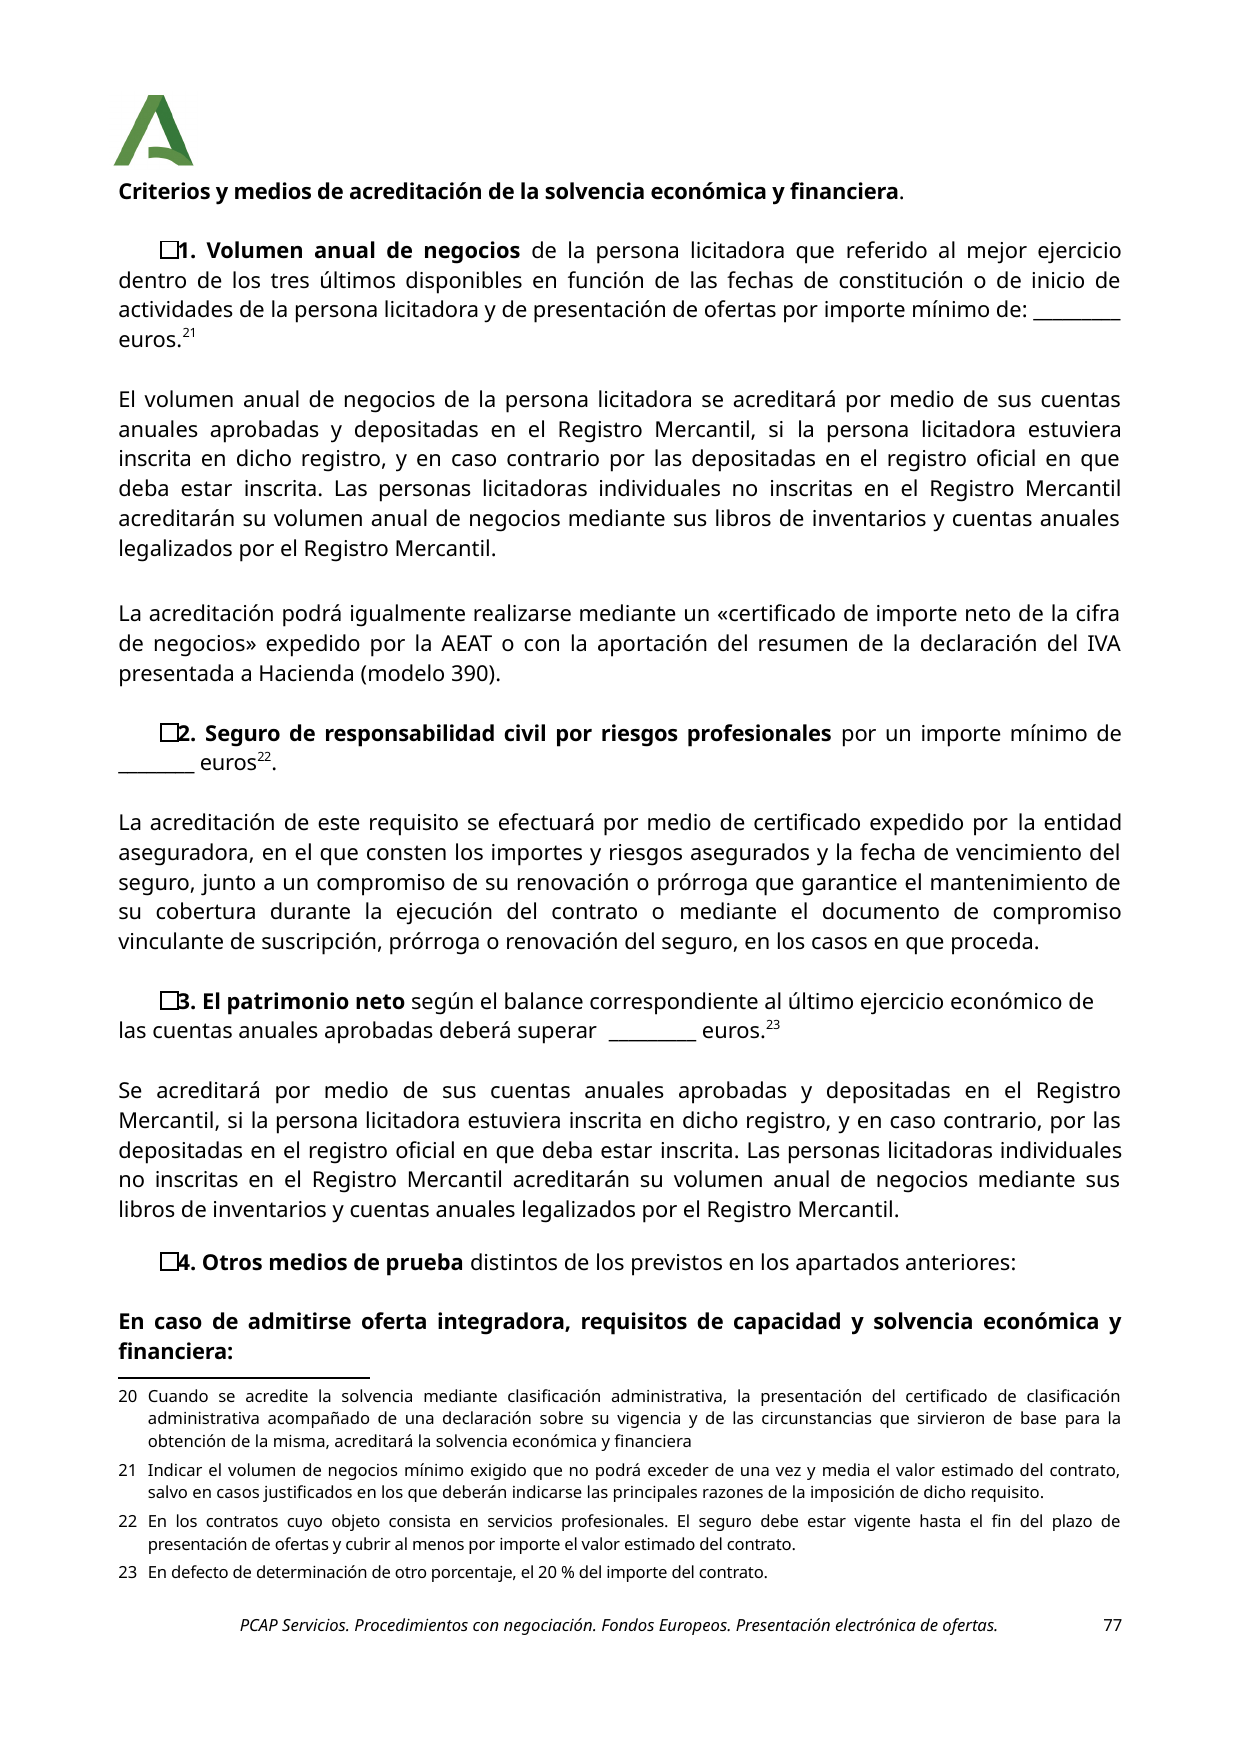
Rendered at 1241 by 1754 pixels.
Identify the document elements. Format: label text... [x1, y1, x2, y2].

text Cuando se acredite la solvencia mediante clasificación administrativa, la presentación del certificado de clasificación administrativa acompañado de una declaración sobre su vigencia y de las circunstancias que sirvieron de base para la obtención de la misma, acreditará la solvencia económica y financiera [118, 1384, 1122, 1452]
text 1. Volumen anual de negocios de la persona licitadora que referido al mejor ejercicio dentro de los tres últimos disponibles en función de las fechas de constitución o de inicio de actividades de la persona licitadora y de presentación de ofertas por importe mínimo de: _________ euros. [118, 235, 1122, 354]
picture [109, 91, 198, 170]
text La acreditación podrá igualmente realizarse mediante un «certificado de importe neto de la cifra de negocios» expedido por la AEAT o con la aportación del resumen de la declaración del IVA presentada a Hacienda (modelo 390). [118, 598, 1122, 688]
text En los contratos cuyo objeto consista en servicios profesionales. El seguro debe estar vigente hasta el fin del plazo de presentación de ofertas y cubrir al menos por importe el valor estimado del contrato. [118, 1509, 1122, 1555]
text Indicar el volumen de negocios mínimo exigido que no podrá exceder de una vez y media el valor estimado del contrato, salvo en casos justificados en los que deberán indicarse las principales razones de la imposición de dicho requisito. [118, 1458, 1122, 1504]
text Criterios y medios de acreditación de la solvencia económica y financiera. [118, 176, 1122, 206]
text En defecto de determinación de otro porcentaje, el 20 % del importe del contrato. [118, 1561, 1122, 1584]
text 4. Otros medios de prueba distintos de los previstos en los apartados anteriores: [118, 1247, 1122, 1276]
text La acreditación de este requisito se efectuará por medio de certificado expedido por la entidad aseguradora, en el que consten los importes y riesgos asegurados y la fecha de vencimiento del seguro, junto a un compromiso de su renovación o prórroga que garantice el mantenimiento de su cobertura durante la ejecución del contrato o mediante el documento de compromiso vinculante de suscripción, prórroga o renovación del seguro, en los casos en que proceda. [118, 807, 1122, 956]
text 3. El patrimonio neto según el balance correspondiente al último ejercicio económico de las cuentas anuales aprobadas deberá superar _________ euros. [118, 986, 1122, 1045]
text Se acreditará por medio de sus cuentas anuales aprobadas y depositadas en el Registro Mercantil, si la persona licitadora estuviera inscrita en dicho registro, y en caso contrario, por las depositadas en el registro oficial en que deba estar inscrita. Las personas licitadoras individuales no inscritas en el Registro Mercantil acreditarán su volumen anual de negocios mediante sus libros de inventarios y cuentas anuales legalizados por el Registro Mercantil. [118, 1075, 1122, 1224]
text El volumen anual de negocios de la persona licitadora se acreditará por medio de sus cuentas anuales aprobadas y depositadas en el Registro Mercantil, si la persona licitadora estuviera inscrita en dicho registro, y en caso contrario por las depositadas en el registro oficial en que deba estar inscrita. Las personas licitadoras individuales no inscritas en el Registro Mercantil acreditarán su volumen anual de negocios mediante sus libros de inventarios y cuentas anuales legalizados por el Registro Mercantil. [118, 384, 1122, 563]
text En caso de admitirse oferta integradora, requisitos de capacidad y solvencia económica y financiera: [118, 1306, 1122, 1366]
text 2. Seguro de responsabilidad civil por riesgos profesionales por un importe mínimo de ________ euros. [118, 717, 1122, 777]
